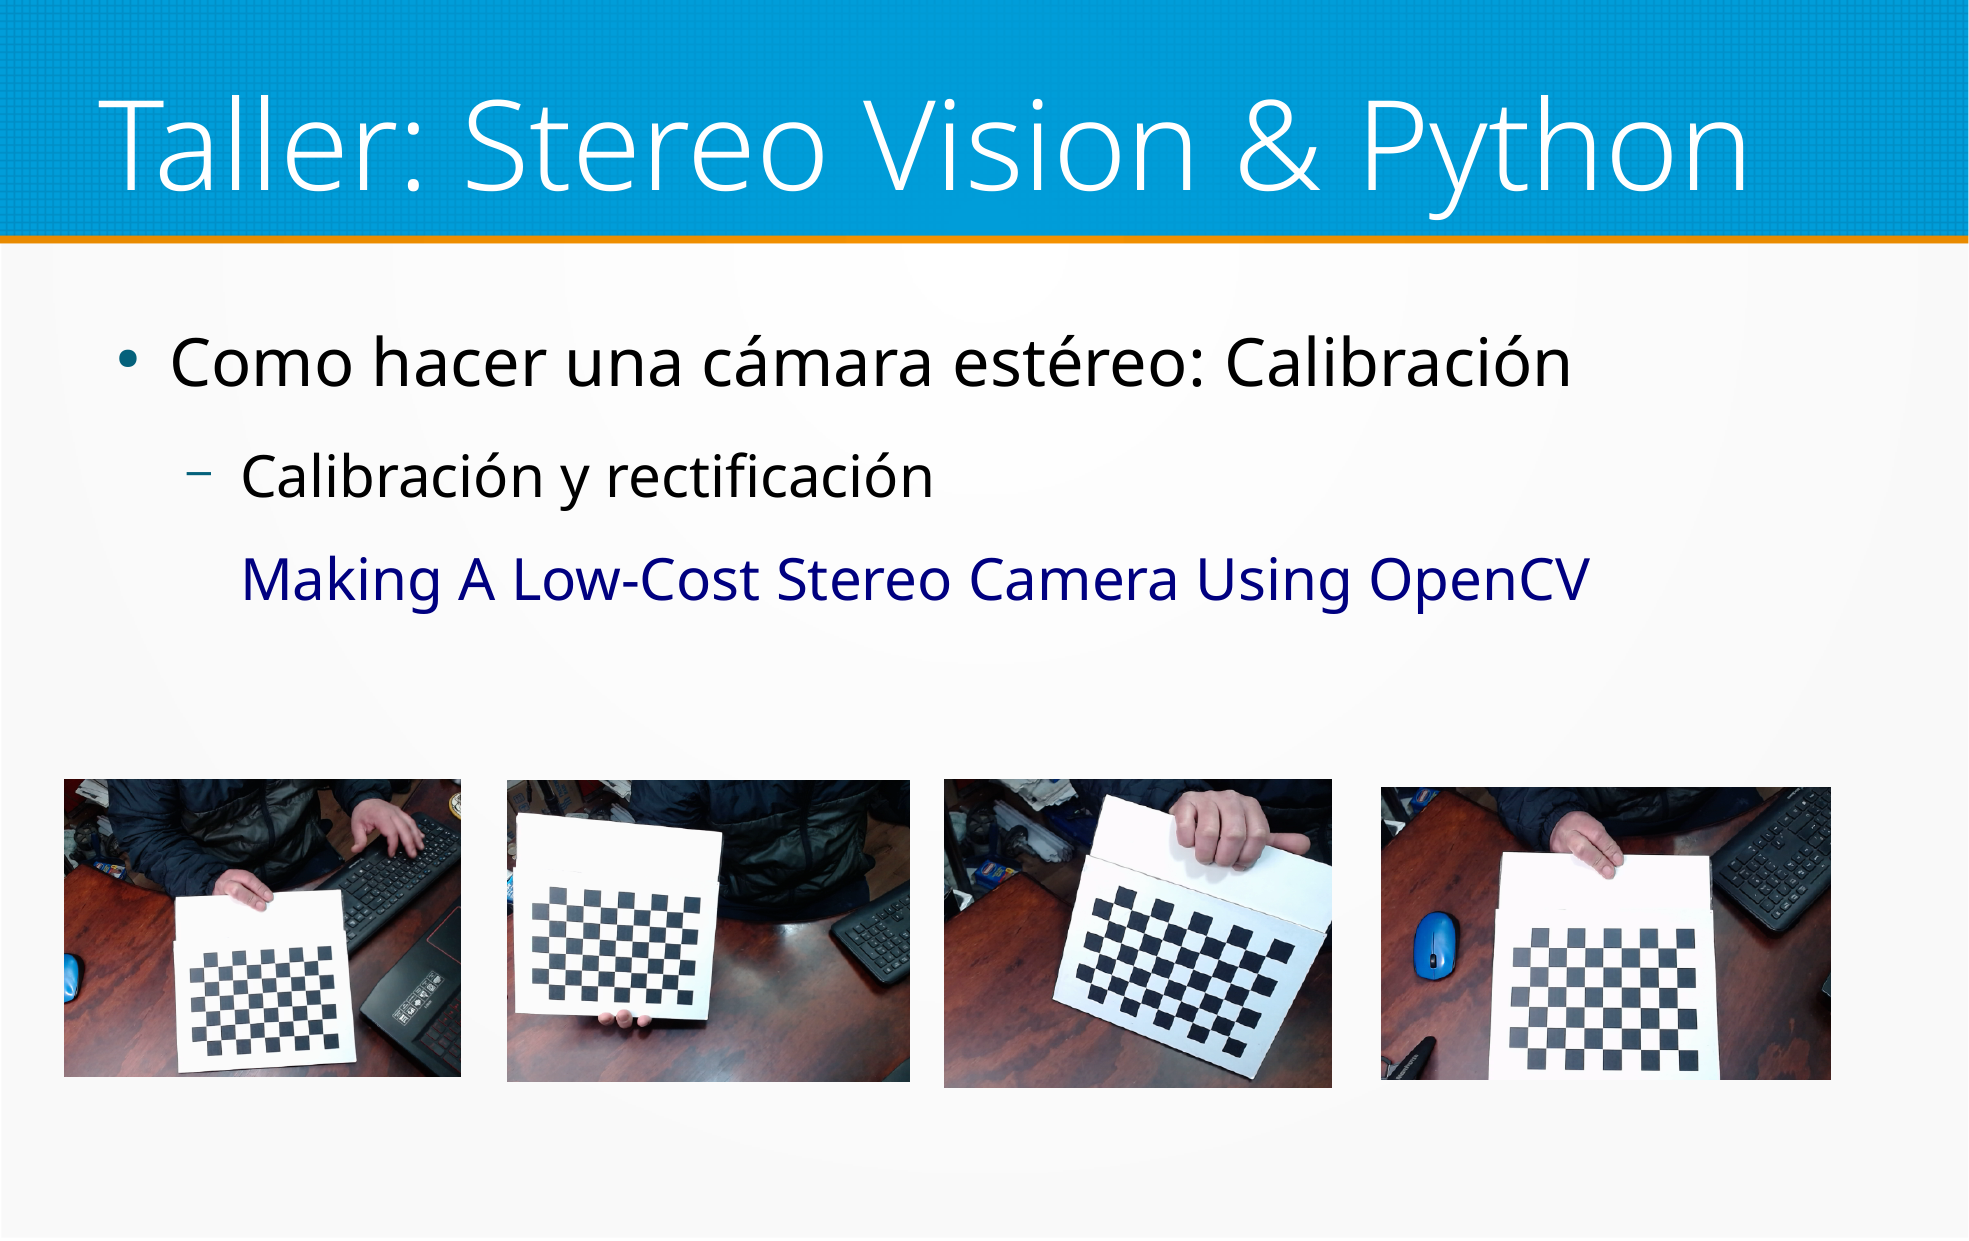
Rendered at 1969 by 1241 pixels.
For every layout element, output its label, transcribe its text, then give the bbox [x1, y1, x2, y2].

picture [0, 236, 1969, 1241]
title Taller: Stereo Vision & Python [98, 19, 1870, 227]
list Como hacer una cámara estéreo: Calibración Calibración y rectificación Making A Low-Cost Stereo Camera Using OpenCV [98, 315, 1861, 1081]
